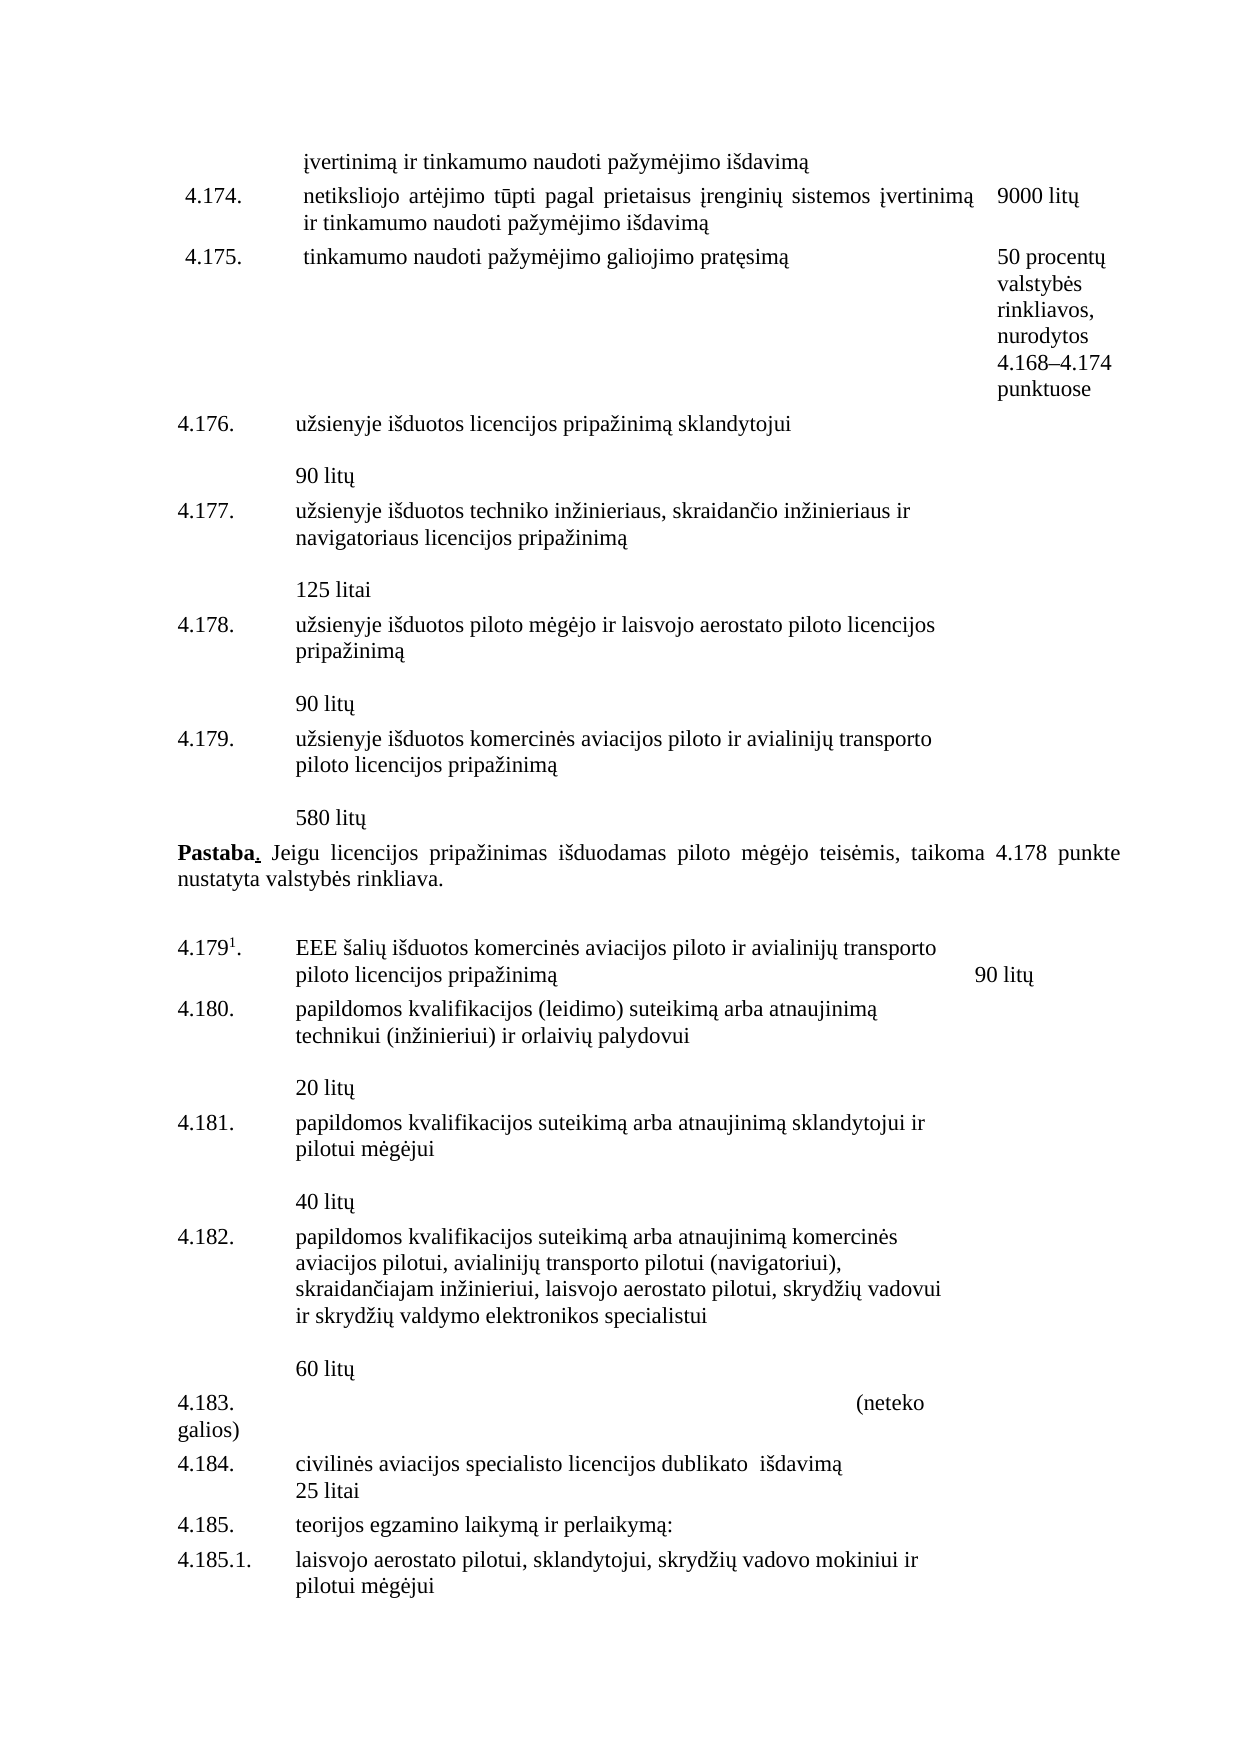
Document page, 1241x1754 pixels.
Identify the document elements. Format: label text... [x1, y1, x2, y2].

text 4.179. užsienyje išduotos komercinės aviacijos piloto ir avialinijų transporto piloto licencijos pripažinimą 580 litų [177, 725, 945, 830]
text 4.178. užsienyje išduotos piloto mėgėjo ir laisvojo aerostato piloto licencijos pripažinimą 90 litų [177, 611, 945, 716]
text 4.177. užsienyje išduotos techniko inžinieriaus, skraidančio inžinieriaus ir navigatoriaus licencijos pripažinimą 125 litai [177, 497, 945, 603]
text 4.1791. EEE šalių išduotos komercinės aviacijos piloto ir avialinijų transporto piloto licencijos pripažinimą 90 litų [177, 934, 1122, 987]
text Pastaba. Jeigu licencijos pripažinimas išduodamas piloto mėgėjo teisėmis, taikoma 4.178 punkte nustatyta valstybės rinkliava. [177, 838, 1122, 891]
text 4.181. papildomos kvalifikacijos suteikimą arba atnaujinimą sklandytojui ir pilotui mėgėjui 40 litų [177, 1109, 945, 1214]
list (neteko galios) [177, 1389, 945, 1442]
text 4.185. teorijos egzamino laikymą ir perlaikymą: [177, 1511, 945, 1538]
text 4.180. papildomos kvalifikacijos (leidimo) suteikimą arba atnaujinimą technikui (inžinieriui) ir orlaivių palydovui 20 litų [177, 995, 945, 1101]
table_cell netiksliojo artėjimo tūpti pagal prietaisus įrenginių sistemos įvertinimą ir tinkamumo naudoti pažymėjimo išdavimą [292, 183, 986, 243]
table_cell įvertinimą ir tinkamumo naudoti pažymėjimo išdavimą [292, 148, 986, 182]
text 4.182. papildomos kvalifikacijos suteikimą arba atnaujinimą komercinės aviacijos pilotui, avialinijų transporto pilotui (navigatoriui), skraidančiajam inžinieriui, laisvojo aerostato pilotui, skrydžių vadovui ir skrydžių valdymo elektronikos specialistui 60 litų [177, 1223, 945, 1381]
table_cell 9000 litų [986, 183, 1144, 243]
table_cell 4.175. [174, 244, 292, 410]
text 4.185.1. laisvojo aerostato pilotui, sklandytojui, skrydžių vadovo mokiniui ir pilotui mėgėjui [177, 1546, 945, 1599]
table_cell 4.174. [174, 183, 292, 243]
table_cell tinkamumo naudoti pažymėjimo galiojimo pratęsimą [292, 244, 986, 410]
table_cell 50 procentų valstybės rinkliavos, nurodytos 4.168–4.174 punktuose [986, 244, 1144, 410]
text 4.176. užsienyje išduotos licencijos pripažinimą sklandytojui 90 litų [177, 410, 945, 489]
text 4.184. civilinės aviacijos specialisto licencijos dublikato išdavimą 25 litai [177, 1450, 945, 1503]
table_cell [986, 148, 1144, 182]
table_cell [174, 148, 292, 182]
